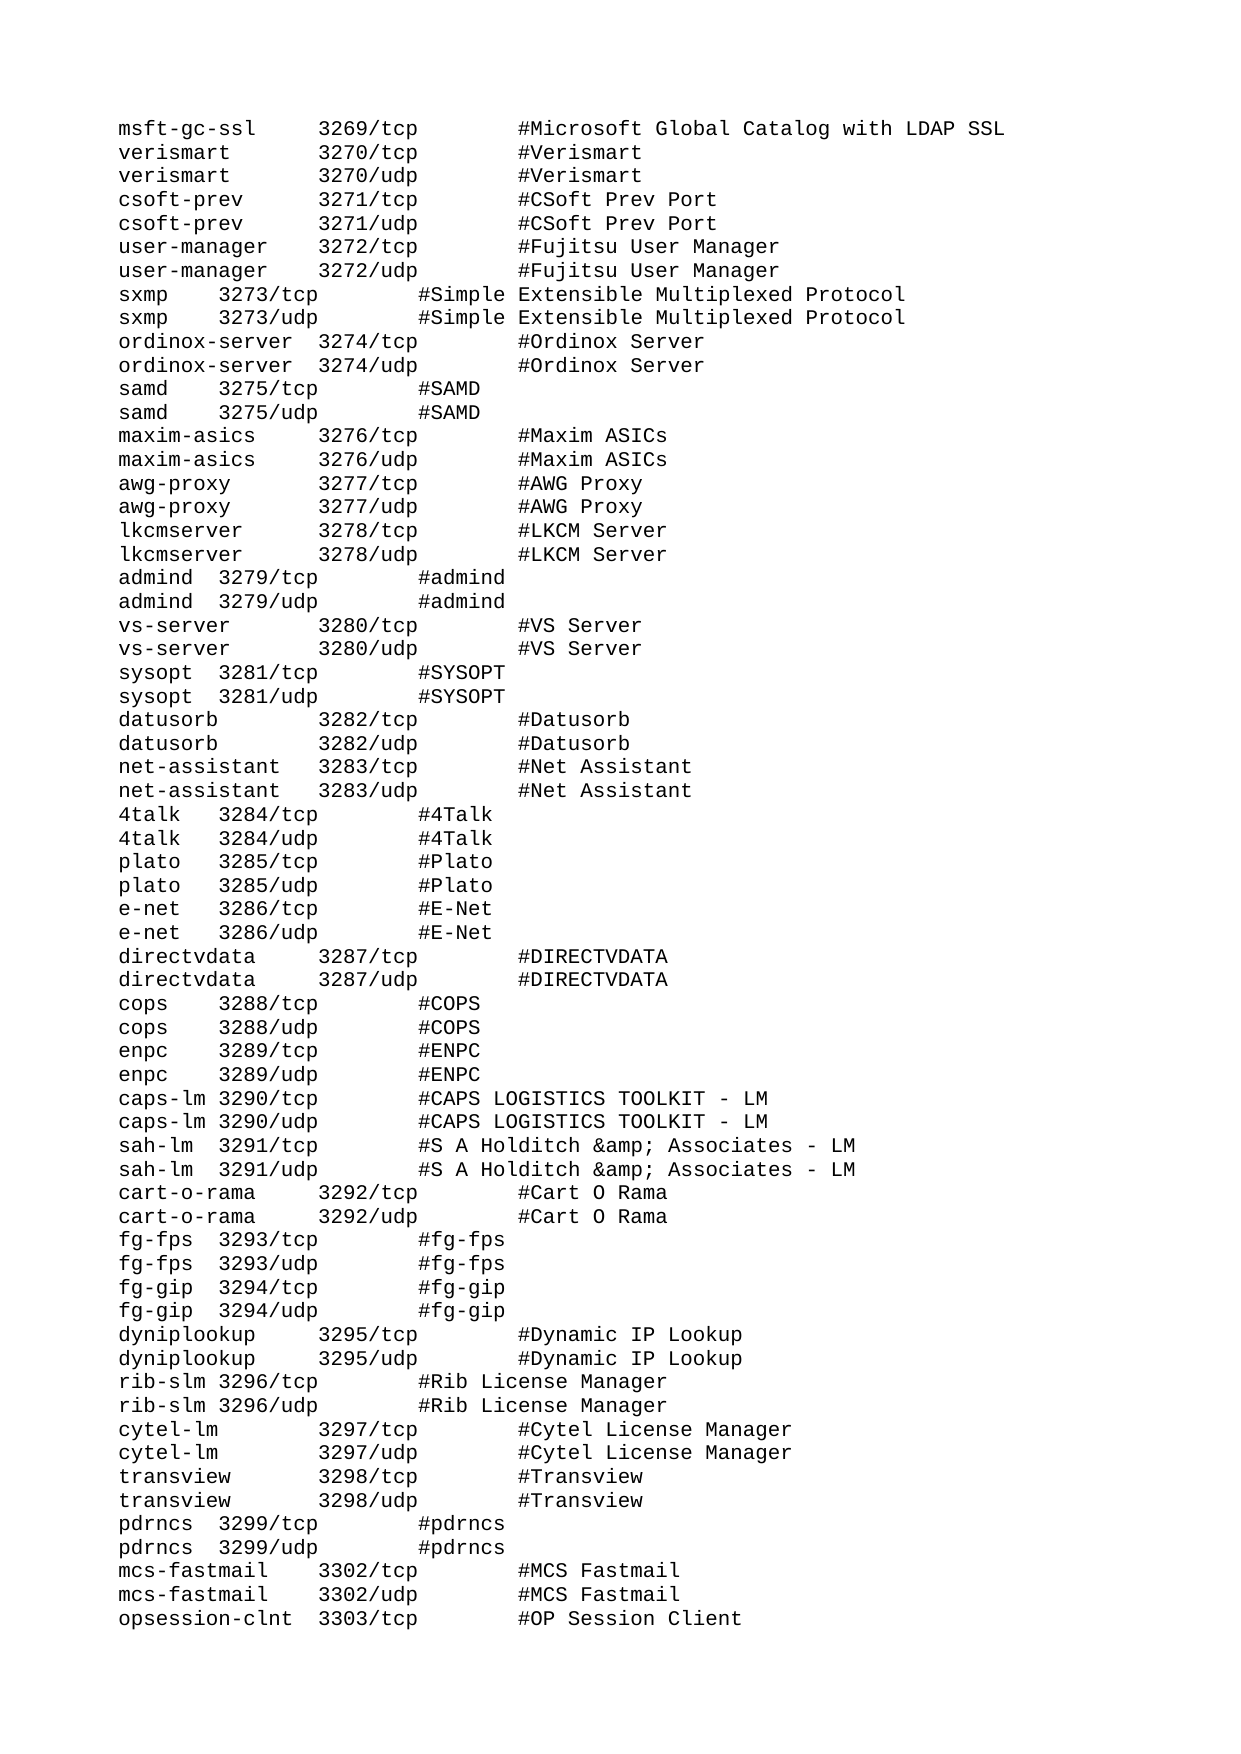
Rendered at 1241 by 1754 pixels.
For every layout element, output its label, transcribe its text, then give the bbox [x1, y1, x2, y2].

text 4talk 3284/udp #4Talk [118, 827, 1122, 851]
text awg-proxy 3277/tcp #AWG Proxy [118, 473, 1122, 496]
text plato 3285/tcp #Plato [118, 851, 1122, 875]
text dyniplookup 3295/tcp #Dynamic IP Lookup [118, 1324, 1122, 1348]
text sxmp 3273/tcp #Simple Extensible Multiplexed Protocol [118, 284, 1122, 307]
text mcs-fastmail 3302/tcp #MCS Fastmail [118, 1561, 1122, 1584]
text cart-o-rama 3292/udp #Cart O Rama [118, 1206, 1122, 1229]
text pdrncs 3299/tcp #pdrncs [118, 1513, 1122, 1537]
text enpc 3289/tcp #ENPC [118, 1040, 1122, 1064]
text maxim-asics 3276/tcp #Maxim ASICs [118, 426, 1122, 449]
text caps-lm 3290/udp #CAPS LOGISTICS TOOLKIT - LM [118, 1111, 1122, 1135]
text fg-fps 3293/udp #fg-fps [118, 1253, 1122, 1277]
text caps-lm 3290/tcp #CAPS LOGISTICS TOOLKIT - LM [118, 1088, 1122, 1111]
text admind 3279/udp #admind [118, 591, 1122, 615]
text sxmp 3273/udp #Simple Extensible Multiplexed Protocol [118, 307, 1122, 331]
text fg-gip 3294/udp #fg-gip [118, 1300, 1122, 1324]
text admind 3279/tcp #admind [118, 567, 1122, 591]
text msft-gc-ssl 3269/tcp #Microsoft Global Catalog with LDAP SSL [118, 118, 1122, 142]
text net-assistant 3283/tcp #Net Assistant [118, 757, 1122, 780]
text sysopt 3281/udp #SYSOPT [118, 686, 1122, 709]
text ordinox-server 3274/udp #Ordinox Server [118, 354, 1122, 378]
text cytel-lm 3297/tcp #Cytel License Manager [118, 1419, 1122, 1442]
text dyniplookup 3295/udp #Dynamic IP Lookup [118, 1348, 1122, 1371]
text vs-server 3280/tcp #VS Server [118, 615, 1122, 638]
text cops 3288/tcp #COPS [118, 993, 1122, 1017]
text awg-proxy 3277/udp #AWG Proxy [118, 496, 1122, 520]
text datusorb 3282/udp #Datusorb [118, 733, 1122, 757]
text samd 3275/tcp #SAMD [118, 378, 1122, 402]
text user-manager 3272/udp #Fujitsu User Manager [118, 260, 1122, 284]
text sah-lm 3291/tcp #S A Holditch &amp; Associates - LM [118, 1135, 1122, 1158]
text net-assistant 3283/udp #Net Assistant [118, 780, 1122, 804]
text csoft-prev 3271/udp #CSoft Prev Port [118, 213, 1122, 236]
text cart-o-rama 3292/tcp #Cart O Rama [118, 1182, 1122, 1206]
text cops 3288/udp #COPS [118, 1017, 1122, 1040]
text sah-lm 3291/udp #S A Holditch &amp; Associates - LM [118, 1158, 1122, 1182]
text ordinox-server 3274/tcp #Ordinox Server [118, 331, 1122, 354]
text e-net 3286/tcp #E-Net [118, 898, 1122, 922]
text datusorb 3282/tcp #Datusorb [118, 709, 1122, 733]
text transview 3298/udp #Transview [118, 1489, 1122, 1513]
text rib-slm 3296/tcp #Rib License Manager [118, 1371, 1122, 1395]
text csoft-prev 3271/tcp #CSoft Prev Port [118, 189, 1122, 213]
text mcs-fastmail 3302/udp #MCS Fastmail [118, 1584, 1122, 1608]
text rib-slm 3296/udp #Rib License Manager [118, 1395, 1122, 1419]
text user-manager 3272/tcp #Fujitsu User Manager [118, 236, 1122, 260]
text vs-server 3280/udp #VS Server [118, 638, 1122, 662]
text 4talk 3284/tcp #4Talk [118, 804, 1122, 827]
text cytel-lm 3297/udp #Cytel License Manager [118, 1442, 1122, 1466]
text e-net 3286/udp #E-Net [118, 922, 1122, 946]
text plato 3285/udp #Plato [118, 875, 1122, 898]
text sysopt 3281/tcp #SYSOPT [118, 662, 1122, 686]
text enpc 3289/udp #ENPC [118, 1064, 1122, 1088]
text opsession-clnt 3303/tcp #OP Session Client [118, 1608, 1122, 1631]
text directvdata 3287/tcp #DIRECTVDATA [118, 946, 1122, 969]
text fg-fps 3293/tcp #fg-fps [118, 1229, 1122, 1253]
text transview 3298/tcp #Transview [118, 1466, 1122, 1489]
text fg-gip 3294/tcp #fg-gip [118, 1277, 1122, 1300]
text lkcmserver 3278/tcp #LKCM Server [118, 520, 1122, 544]
text verismart 3270/udp #Verismart [118, 165, 1122, 189]
text maxim-asics 3276/udp #Maxim ASICs [118, 449, 1122, 473]
text samd 3275/udp #SAMD [118, 402, 1122, 426]
text directvdata 3287/udp #DIRECTVDATA [118, 969, 1122, 993]
text lkcmserver 3278/udp #LKCM Server [118, 544, 1122, 567]
text verismart 3270/tcp #Verismart [118, 142, 1122, 165]
text pdrncs 3299/udp #pdrncs [118, 1537, 1122, 1561]
